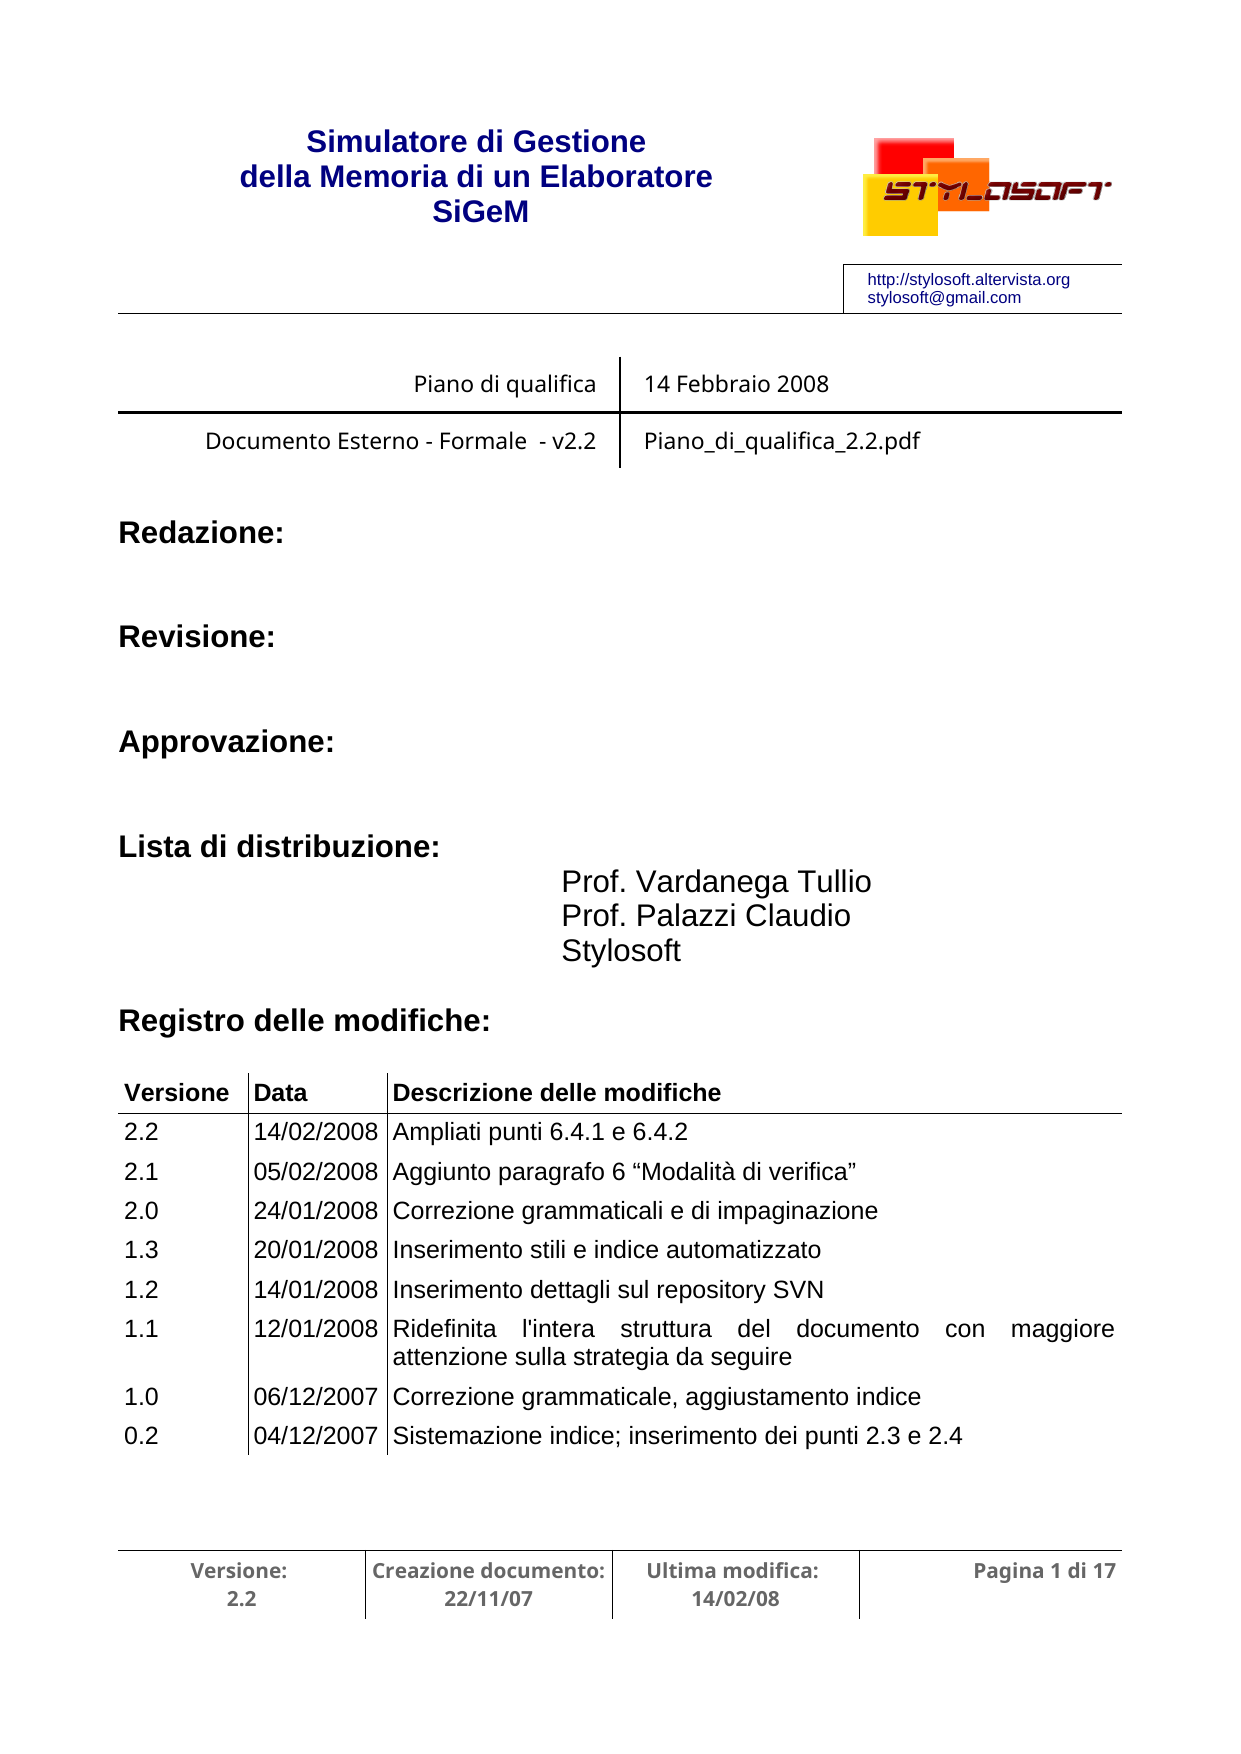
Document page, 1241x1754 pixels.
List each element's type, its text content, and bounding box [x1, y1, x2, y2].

table_cell Ampliati punti 6.4.1 e 6.4.2 [388, 1114, 1122, 1152]
table_cell Documento Esterno - Formale - v2.2 [118, 414, 619, 468]
table_header Data [249, 1073, 387, 1112]
table_cell 1.3 [118, 1231, 248, 1270]
table_header 14 Febbraio 2008 [621, 357, 1122, 411]
table_cell 12/01/2008 [249, 1309, 387, 1377]
table_cell Sistemazione indice; inserimento dei punti 2.3 e 2.4 [388, 1416, 1122, 1455]
text Revisione: [118, 619, 1122, 654]
table_header Piano di qualifica [118, 357, 619, 411]
picture [848, 123, 1117, 247]
table_cell Inserimento stili e indice automatizzato [388, 1231, 1122, 1270]
text Prof. Vardanega Tullio [118, 864, 1122, 898]
table_cell 2.0 [118, 1191, 248, 1231]
table_cell 04/12/2007 [249, 1416, 387, 1455]
table_header Versione [118, 1073, 248, 1112]
table_cell 24/01/2008 [249, 1191, 387, 1231]
table_cell 1.1 [118, 1309, 248, 1377]
table_cell 05/02/2008 [249, 1152, 387, 1191]
table_cell 2.1 [118, 1152, 248, 1191]
table_cell 1.2 [118, 1270, 248, 1309]
table_cell 14/01/2008 [249, 1270, 387, 1309]
table_cell 14/02/2008 [249, 1114, 387, 1152]
table_cell 1.0 [118, 1377, 248, 1416]
table_cell Correzione grammaticali e di impaginazione [388, 1191, 1122, 1231]
table_cell Ridefinita l'intera struttura del documento con maggiore attenzione sulla strategia da seguire [388, 1309, 1122, 1377]
table_cell Aggiunto paragrafo 6 “Modalità di verifica” [388, 1152, 1122, 1191]
text Approvazione: [118, 724, 1122, 759]
table_cell 0.2 [118, 1416, 248, 1455]
table_cell Correzione grammaticale, aggiustamento indice [388, 1377, 1122, 1416]
text Redazione: [118, 515, 1122, 549]
table_cell Piano_di_qualifica_2.2.pdf [621, 414, 1122, 468]
text Registro delle modifiche: [118, 1003, 1122, 1038]
table_header Descrizione delle modifiche [388, 1073, 1122, 1112]
text Lista di distribuzione: [118, 829, 1122, 864]
table_cell Inserimento dettagli sul repository SVN [388, 1270, 1122, 1309]
table_cell 20/01/2008 [249, 1231, 387, 1270]
table_cell 2.2 [118, 1114, 248, 1152]
text Prof. Palazzi Claudio [118, 898, 1122, 933]
text Stylosoft [118, 933, 1122, 968]
table_cell 06/12/2007 [249, 1377, 387, 1416]
